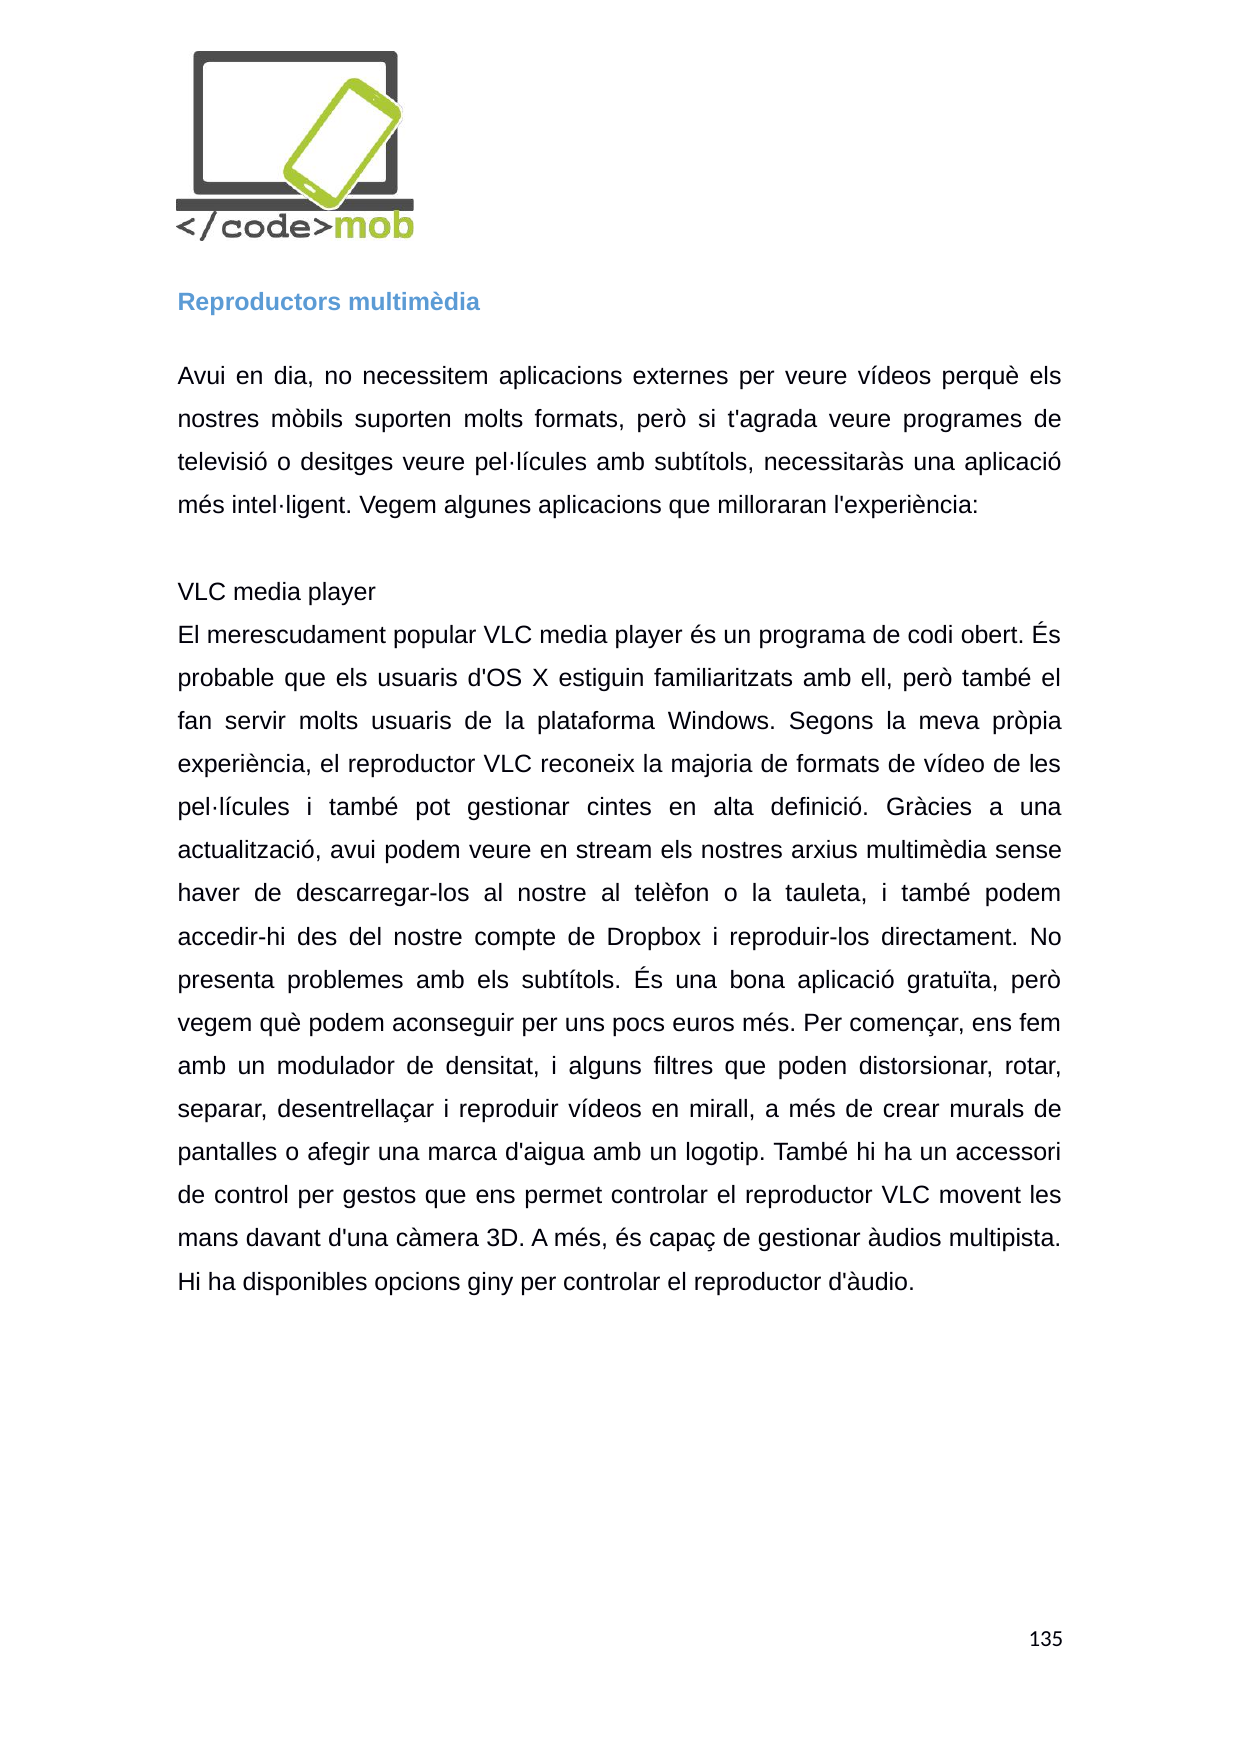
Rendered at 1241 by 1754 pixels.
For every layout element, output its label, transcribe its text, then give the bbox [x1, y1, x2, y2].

text El merescudament popular VLC media player és un programa de codi obert. És probable que els usuaris d'OS X estiguin familiaritzats amb ell, però també el fan servir molts usuaris de la plataforma Windows. Segons la meva pròpia experiència, el reproductor VLC reconeix la majoria de formats de vídeo de les pel·lícules i també pot gestionar cintes en alta definició. Gràcies a una actualització, avui podem veure en stream els nostres arxius multimèdia sense haver de descarregar-los al nostre al telèfon o la tauleta, i també podem accedir-hi des del nostre compte de Dropbox i reproduir-los directament. No presenta problemes amb els subtítols. És una bona aplicació gratuïta, però vegem què podem aconseguir per uns pocs euros més. Per començar, ens fem amb un modulador de densitat, i alguns filtres que poden distorsionar, rotar, separar, desentrellaçar i reproduir vídeos en mirall, a més de crear murals de pantalles o afegir una marca d'aigua amb un logotip. També hi ha un accessori de control per gestos que ens permet controlar el reproductor VLC movent les mans davant d'una càmera 3D. A més, és capaç de gestionar àudios multipista. Hi ha disponibles opcions giny per controlar el reproductor d'àudio. [177, 619, 1063, 1295]
picture [176, 51, 414, 241]
subtitle Reproductors multimèdia [177, 287, 1063, 315]
text Avui en dia, no necessitem aplicacions externes per veure vídeos perquè els nostres mòbils suporten molts formats, però si t'agrada veure programes de televisió o desitges veure pel·lícules amb subtítols, necessitaràs una aplicació més intel·ligent. Vegem algunes aplicacions que milloraran l'experiència: [177, 361, 1063, 519]
text VLC media player [177, 576, 1063, 605]
